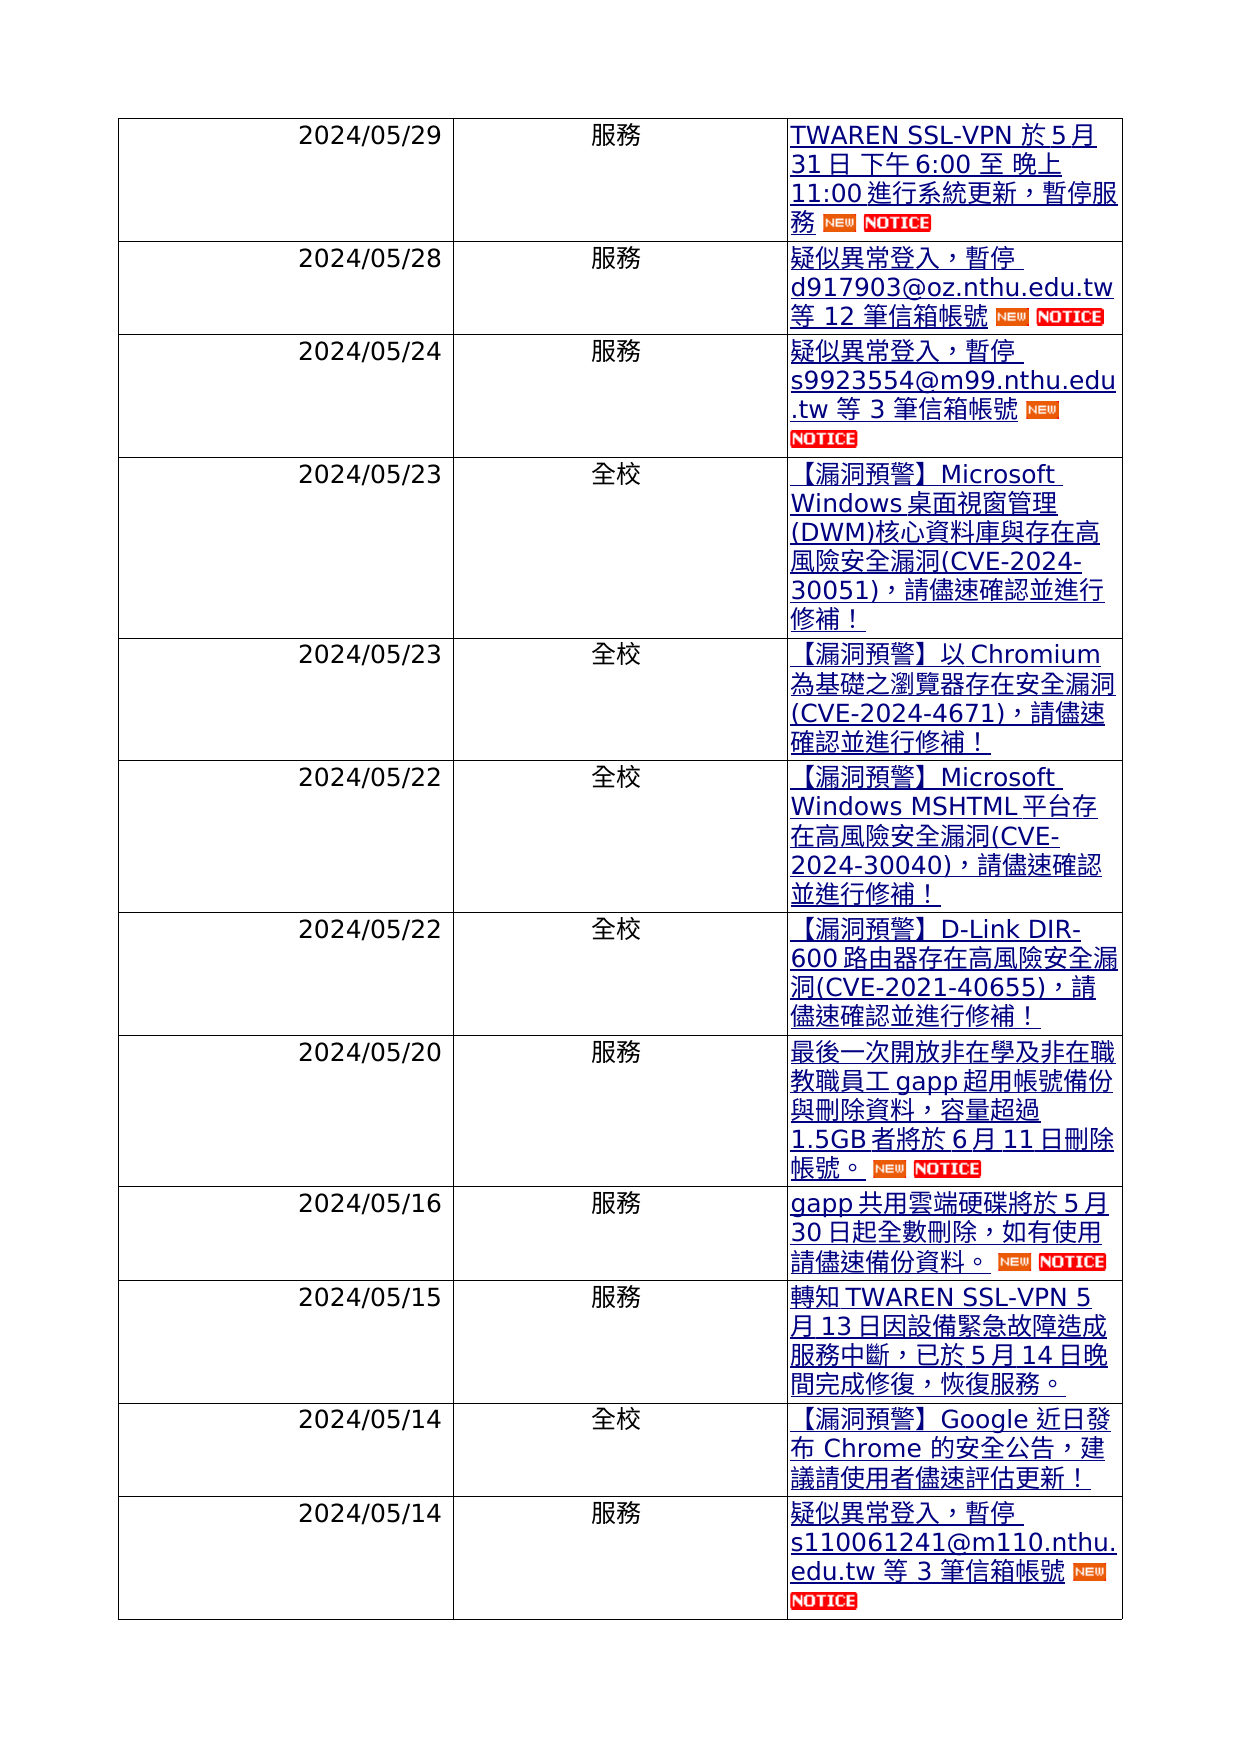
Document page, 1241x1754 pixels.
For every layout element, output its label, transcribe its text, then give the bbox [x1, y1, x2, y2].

table_cell 疑似異常登入，暫停 d917903@oz.nthu.edu.tw 等 12 筆信箱帳號 [788, 242, 1122, 334]
table_cell 轉知TWAREN SSL-VPN 5月13日因設備緊急故障造成服務中斷，已於5月14日晚間完成修復，恢復服務。 [788, 1281, 1122, 1402]
table_cell 全校 [454, 639, 787, 760]
table_cell 服務 [454, 1497, 787, 1618]
table_cell 全校 [454, 913, 787, 1035]
table_cell 2024/05/22 [119, 913, 453, 1035]
table_cell 2024/05/14 [119, 1404, 453, 1496]
picture [1036, 308, 1104, 326]
picture [863, 214, 932, 232]
table_cell 服務 [454, 1281, 787, 1402]
table_cell 2024/05/20 [119, 1036, 453, 1186]
table_cell 疑似異常登入，暫停 s110061241@m110.nthu.edu.tw 等 3 筆信箱帳號 [788, 1497, 1122, 1618]
table_cell 2024/05/15 [119, 1281, 453, 1402]
table_cell 疑似異常登入，暫停 s9923554@m99.nthu.edu.tw 等 3 筆信箱帳號 [788, 335, 1122, 457]
table_cell 【漏洞預警】D-Link DIR-600路由器存在高風險安全漏洞(CVE-2021-40655)，請儘速確認並進行修補！ [788, 913, 1122, 1035]
table_cell 全校 [454, 761, 787, 912]
table_cell 全校 [454, 458, 787, 638]
table_cell 最後一次開放非在學及非在職教職員工gapp超用帳號備份與刪除資料，容量超過1.5GB者將於6月11日刪除帳號。 [788, 1036, 1122, 1186]
picture [823, 214, 857, 232]
picture [998, 1253, 1032, 1271]
table_cell TWAREN SSL-VPN 於5月31日 下午6:00 至 晚上11:00進行系統更新，暫停服務 [788, 119, 1122, 241]
table_cell 2024/05/23 [119, 639, 453, 760]
table_cell 服務 [454, 1187, 787, 1280]
table_cell 服務 [454, 119, 787, 241]
picture [1038, 1253, 1107, 1271]
table_cell 2024/05/29 [119, 119, 453, 241]
picture [1073, 1563, 1107, 1581]
table_cell 2024/05/22 [119, 761, 453, 912]
table_cell 2024/05/16 [119, 1187, 453, 1280]
table_cell 2024/05/23 [119, 458, 453, 638]
table_cell 【漏洞預警】以Chromium為基礎之瀏覽器存在安全漏洞(CVE-2024-4671)，請儘速確認並進行修補！ [788, 639, 1122, 760]
table_cell 服務 [454, 335, 787, 457]
picture [913, 1160, 982, 1178]
table_cell 服務 [454, 1036, 787, 1186]
picture [996, 308, 1029, 326]
picture [790, 430, 858, 448]
table_cell 【漏洞預警】Microsoft Windows桌面視窗管理(DWM)核心資料庫與存在高風險安全漏洞(CVE-2024-30051)，請儘速確認並進行修補！ [788, 458, 1122, 638]
table_cell 【漏洞預警】Google 近日發布 Chrome 的安全公告，建議請使用者儘速評估更新！ [788, 1404, 1122, 1496]
table_cell 服務 [454, 242, 787, 334]
picture [1026, 401, 1059, 419]
table_cell 2024/05/24 [119, 335, 453, 457]
picture [873, 1160, 907, 1178]
table_cell 2024/05/14 [119, 1497, 453, 1618]
table_cell 【漏洞預警】Microsoft Windows MSHTML平台存在高風險安全漏洞(CVE-2024-30040)，請儘速確認並進行修補！ [788, 761, 1122, 912]
table_cell gapp共用雲端硬碟將於5月30日起全數刪除，如有使用請儘速備份資料。 [788, 1187, 1122, 1280]
picture [790, 1592, 858, 1610]
table_cell 全校 [454, 1404, 787, 1496]
table_cell 2024/05/28 [119, 242, 453, 334]
